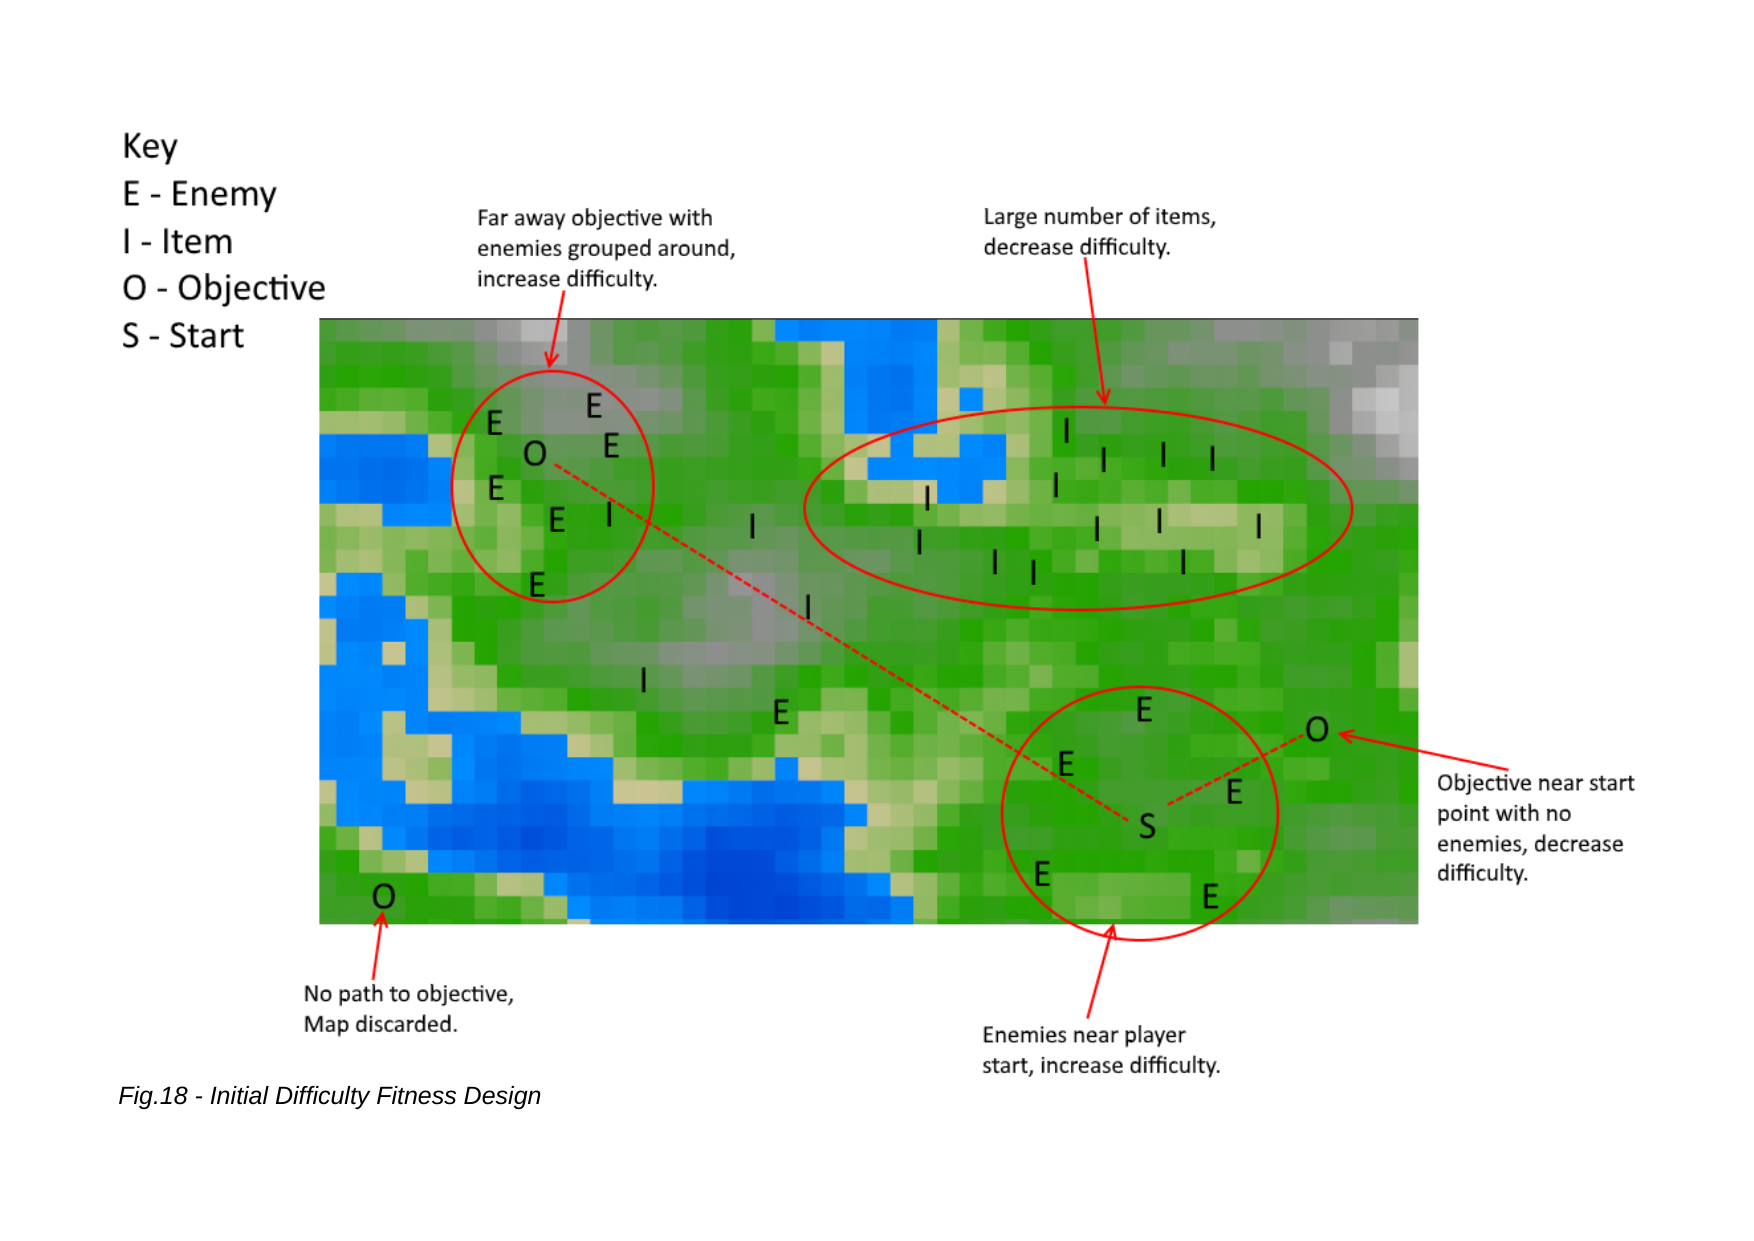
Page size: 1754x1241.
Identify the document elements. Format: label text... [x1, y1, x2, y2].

picture [118, 130, 1636, 1081]
text Fig.18 - Initial Difficulty Fitness Design [118, 1081, 1636, 1110]
